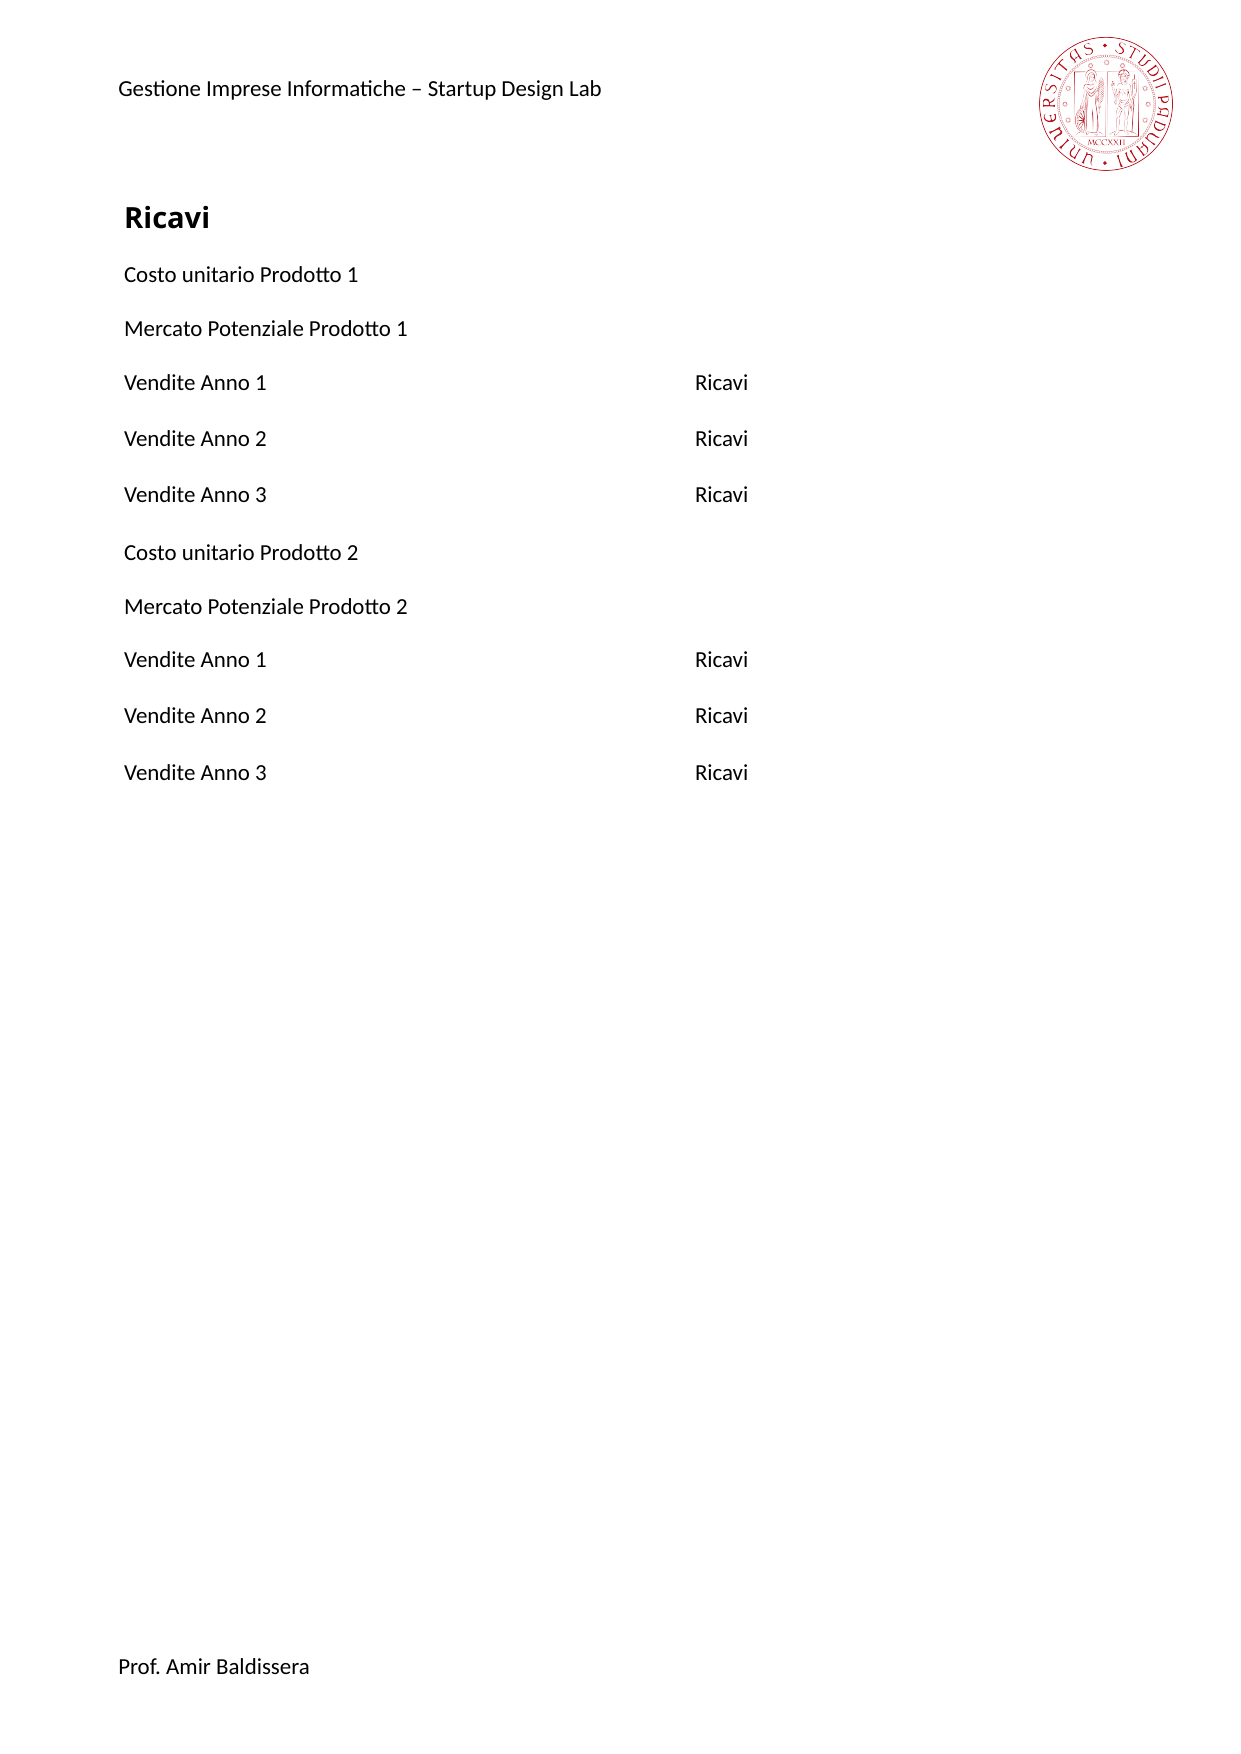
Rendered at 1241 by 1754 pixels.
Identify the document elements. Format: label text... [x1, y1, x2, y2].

table_cell Ricavi [688, 681, 973, 730]
table_cell [421, 240, 687, 288]
table_cell Vendite Anno 3 [117, 459, 421, 508]
table_cell [421, 737, 687, 786]
table_cell [688, 518, 973, 566]
table_cell [421, 681, 687, 730]
table_cell Vendite Anno 3 [117, 737, 421, 786]
table_cell Vendite Anno 2 [117, 403, 421, 452]
table_header [421, 148, 687, 237]
table_cell Ricavi [688, 347, 973, 396]
table_cell [421, 571, 687, 620]
table_cell [688, 293, 973, 342]
table_header [688, 148, 973, 237]
table_cell [421, 347, 687, 396]
table_cell [421, 459, 687, 508]
table_cell Vendite Anno 1 [117, 347, 421, 396]
table_cell [421, 293, 687, 342]
table_cell Vendite Anno 2 [117, 681, 421, 730]
table_cell Costo unitario Prodotto 2 [117, 518, 421, 566]
table_cell Ricavi [688, 737, 973, 786]
table_cell Vendite Anno 1 [117, 625, 421, 674]
table_cell [688, 571, 973, 620]
table_cell Costo unitario Prodotto 1 [117, 240, 421, 288]
table_cell Mercato Potenziale Prodotto 1 [117, 293, 421, 342]
table_cell [688, 240, 973, 288]
table_header Ricavi [117, 148, 421, 237]
table_cell Ricavi [688, 403, 973, 452]
table_cell Ricavi [688, 459, 973, 508]
table_cell Mercato Potenziale Prodotto 2 [117, 571, 421, 620]
table_cell [421, 403, 687, 452]
picture [1038, 35, 1174, 172]
table_cell [421, 518, 687, 566]
table_cell Ricavi [688, 625, 973, 674]
table_cell [421, 625, 687, 674]
